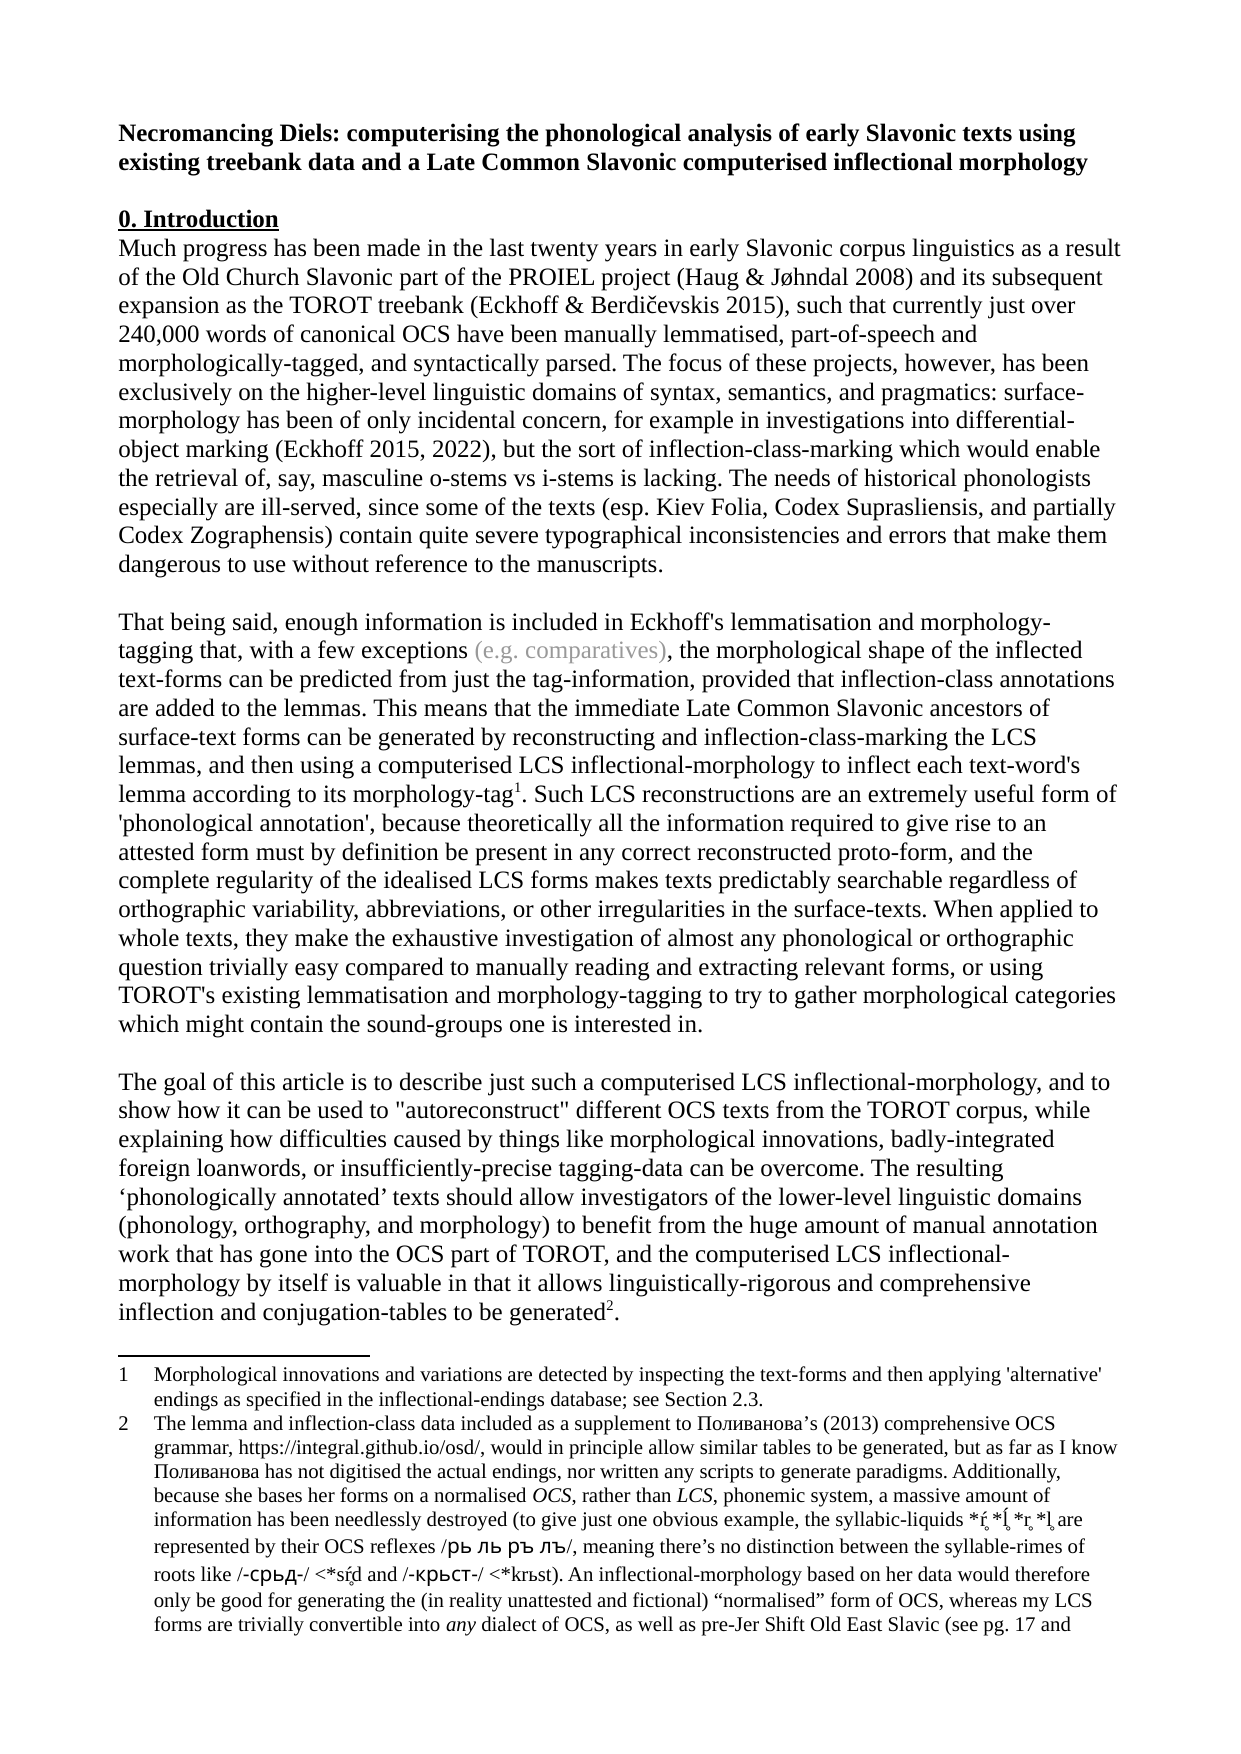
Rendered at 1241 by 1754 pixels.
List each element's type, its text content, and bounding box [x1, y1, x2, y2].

text Much progress has been made in the last twenty years in early Slavonic corpus linguistics as a result of the Old Church Slavonic part of the PROIEL project (Haug & Jøhndal 2008) and its subsequent expansion as the TOROT treebank (Eckhoff & Berdičevskis 2015), such that currently just over 240,000 words of canonical OCS have been manually lemmatised, part-of-speech and morphologically-tagged, and syntactically parsed. The focus of these projects, however, has been exclusively on the higher-level linguistic domains of syntax, semantics, and pragmatics: surface-morphology has been of only incidental concern, for example in investigations into differential-object marking (Eckhoff 2015, 2022), but the sort of inflection-class-marking which would enable the retrieval of, say, masculine o-stems vs i-stems is lacking. The needs of historical phonologists especially are ill-served, since some of the texts (esp. Kiev Folia, Codex Suprasliensis, and partially Codex Zographensis) contain quite severe typographical inconsistencies and errors that make them dangerous to use without reference to the manuscripts. [118, 233, 1122, 578]
text That being said, enough information is included in Eckhoff's lemmatisation and morphology-tagging that, with a few exceptions (e.g. comparatives), the morphological shape of the inflected text-forms can be predicted from just the tag-information, provided that inflection-class annotations are added to the lemmas. This means that the immediate Late Common Slavonic ancestors of surface-text forms can be generated by reconstructing and inflection-class-marking the LCS lemmas, and then using a computerised LCS inflectional-morphology to inflect each text-word's lemma according to its morphology-tag. Such LCS reconstructions are an extremely useful form of 'phonological annotation', because theoretically all the information required to give rise to an attested form must by definition be present in any correct reconstructed proto-form, and the complete regularity of the idealised LCS forms makes texts predictably searchable regardless of orthographic variability, abbreviations, or other irregularities in the surface-texts. When applied to whole texts, they make the exhaustive investigation of almost any phonological or orthographic question trivially easy compared to manually reading and extracting relevant forms, or using TOROT's existing lemmatisation and morphology-tagging to try to gather morphological categories which might contain the sound-groups one is interested in. [118, 607, 1122, 1038]
text Morphological innovations and variations are detected by inspecting the text-forms and then applying 'alternative' endings as specified in the inflectional-endings database; see Section 2.3. [118, 1362, 1122, 1411]
text 0. Introduction [118, 204, 1122, 233]
text Necromancing Diels: computerising the phonological analysis of early Slavonic texts using existing treebank data and a Late Common Slavonic computerised inflectional morphology [118, 118, 1122, 176]
text The lemma and inflection-class data included as a supplement to Поливанова’s (2013) comprehensive OCS grammar, https://integral.github.io/osd/, would in principle allow similar tables to be generated, but as far as I know Поливанова has not digitised the actual endings, nor written any scripts to generate paradigms. Additionally, because she bases her forms on a normalised OCS, rather than LCS, phonemic system, a massive amount of information has been needlessly destroyed (to give just one obvious example, the syllabic-liquids *ŕ̥ *ĺ̥ *r̥ *l̥ are represented by their OCS reflexes /рь ль ръ лъ/, meaning there’s no distinction between the syllable-rimes of roots like /‑срьд‑/ <*sŕ̥d and /‑крьст‑/ <*krьst). An inflectional-morphology based on her data would therefore only be good for generating the (in reality unattested and fictional) “normalised” form of OCS, whereas my LCS forms are trivially convertible into any dialect of OCS, as well as pre-Jer Shift Old East Slavic (see pg. 17 and [118, 1411, 1122, 1636]
text The goal of this article is to describe just such a computerised LCS inflectional-morphology, and to show how it can be used to "autoreconstruct" different OCS texts from the TOROT corpus, while explaining how difficulties caused by things like morphological innovations, badly-integrated foreign loanwords, or insufficiently-precise tagging-data can be overcome. The resulting ‘phonologically annotated’ texts should allow investigators of the lower-level linguistic domains (phonology, orthography, and morphology) to benefit from the huge amount of manual annotation work that has gone into the OCS part of TOROT, and the computerised LCS inflectional-morphology by itself is valuable in that it allows linguistically-rigorous and comprehensive inflection and conjugation-tables to be generated. [118, 1067, 1122, 1326]
